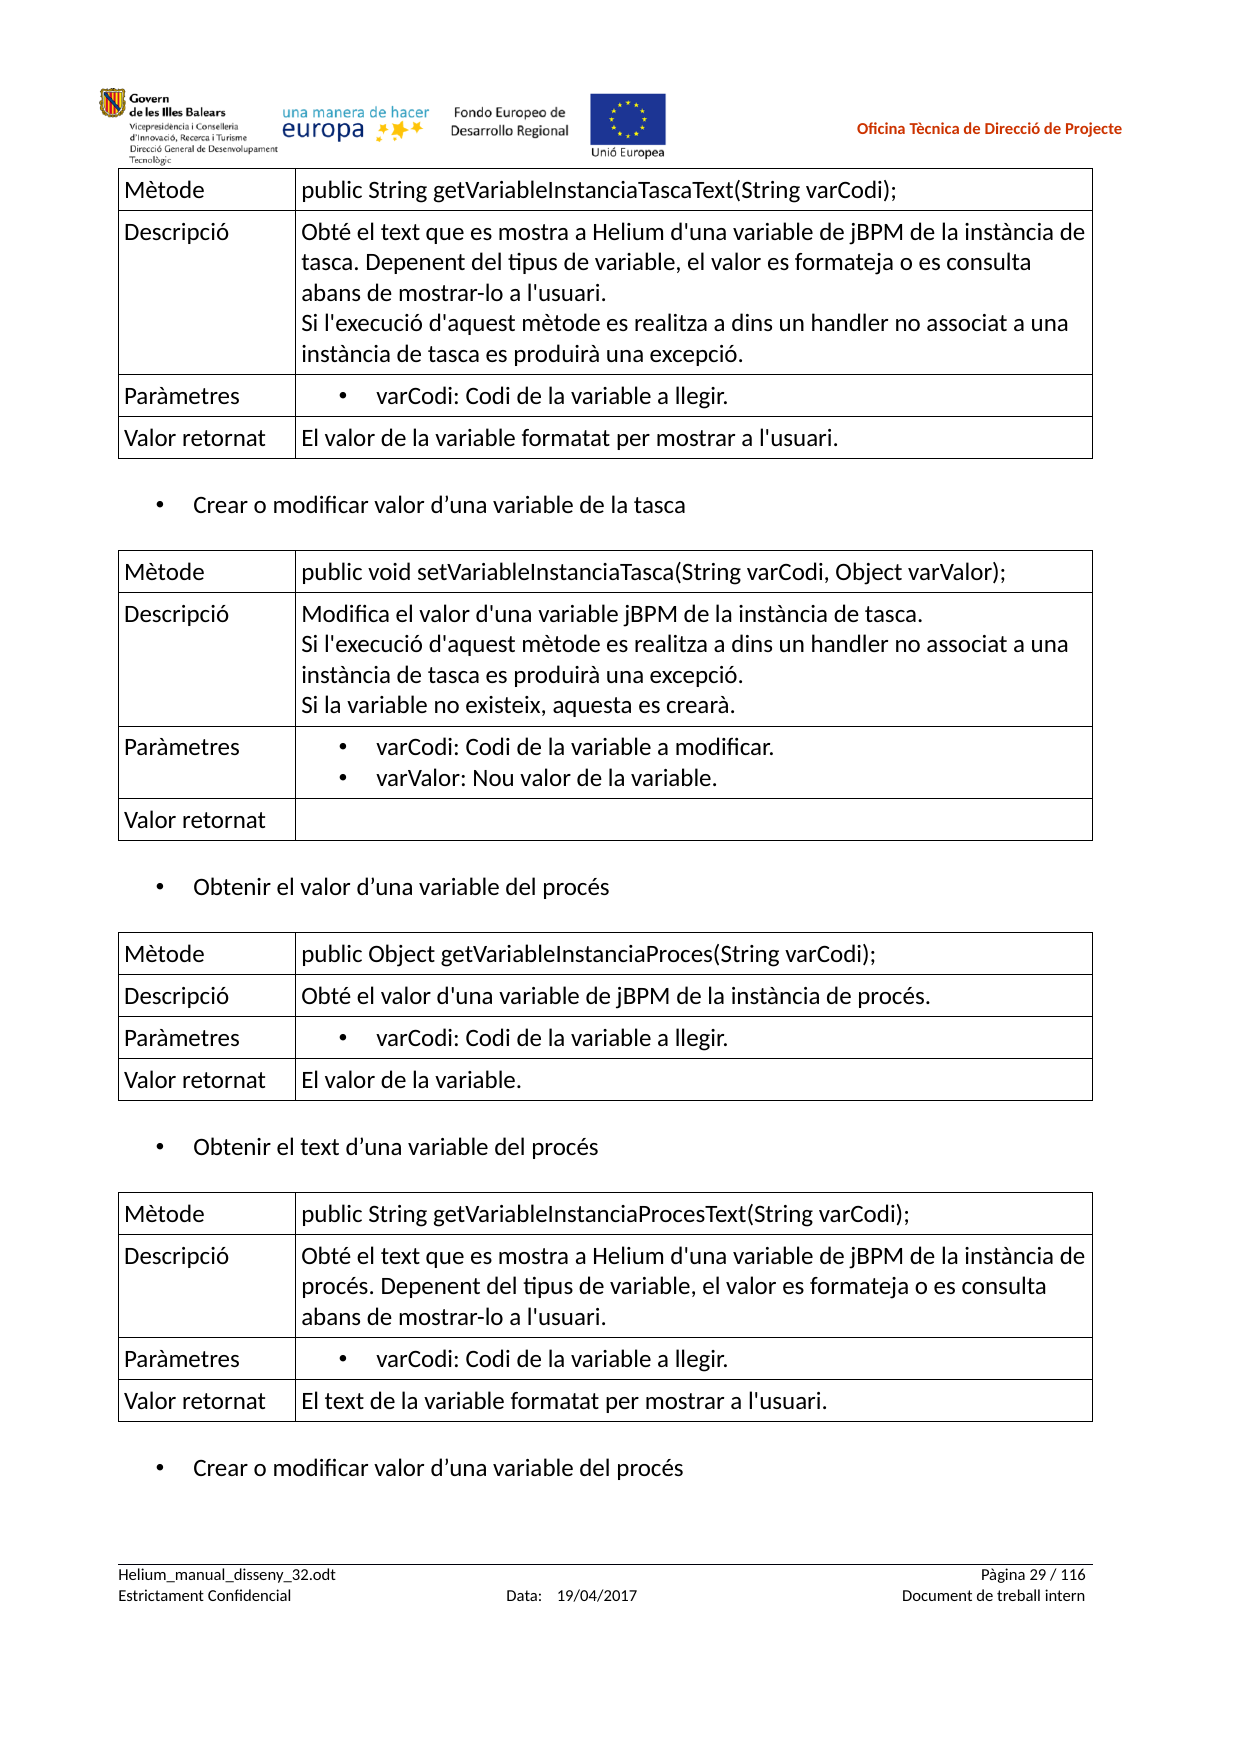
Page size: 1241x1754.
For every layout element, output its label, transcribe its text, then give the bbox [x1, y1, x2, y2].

table_cell Descripció [119, 593, 295, 726]
table_cell varCodi: Codi de la variable a modificar. varValor: Nou valor de la variable. [296, 727, 1092, 798]
list Crear o modificar valor d’una variable del procés [156, 1452, 1122, 1483]
list Obtenir el text d’una variable del procés [156, 1131, 1122, 1162]
table_cell Paràmetres [119, 727, 295, 798]
table_cell Paràmetres [119, 1338, 295, 1379]
table_cell varCodi: Codi de la variable a llegir. [296, 1017, 1092, 1058]
table_cell Paràmetres [119, 375, 295, 416]
picture [99, 87, 668, 166]
table_header Mètode [119, 169, 295, 210]
table_cell [296, 799, 1092, 840]
table_cell Obté el valor d'una variable de jBPM de la instància de procés. [296, 975, 1092, 1016]
table_header Mètode [119, 933, 295, 974]
table_header public String getVariableInstanciaTascaText(String varCodi); [296, 169, 1092, 210]
table_cell El text de la variable formatat per mostrar a l'usuari. [296, 1380, 1092, 1421]
list Crear o modificar valor d’una variable de la tasca [156, 489, 1122, 519]
table_cell Obté el text que es mostra a Helium d'una variable de jBPM de la instància de procés. Depenent del tipus de variable, el valor es formateja o es consulta abans de mostrar-lo a l'usuari. [296, 1235, 1092, 1337]
table_cell Valor retornat [119, 1059, 295, 1100]
table_header public void setVariableInstanciaTasca(String varCodi, Object varValor); [296, 551, 1092, 592]
table_cell Paràmetres [119, 1017, 295, 1058]
list Obtenir el valor d’una variable del procés [156, 871, 1122, 902]
table_header public String getVariableInstanciaProcesText(String varCodi); [296, 1193, 1092, 1234]
table_cell El valor de la variable formatat per mostrar a l'usuari. [296, 417, 1092, 458]
table_cell Descripció [119, 975, 295, 1016]
table_cell Descripció [119, 1235, 295, 1337]
table_cell varCodi: Codi de la variable a llegir. [296, 1338, 1092, 1379]
table_cell varCodi: Codi de la variable a llegir. [296, 375, 1092, 416]
table_cell Valor retornat [119, 417, 295, 458]
table_cell Valor retornat [119, 799, 295, 840]
table_cell Obté el text que es mostra a Helium d'una variable de jBPM de la instància de tasca. Depenent del tipus de variable, el valor es formateja o es consulta abans de mostrar-lo a l'usuari. Si l'execució d'aquest mètode es realitza a dins un handler no associat a una instància de tasca es produirà una excepció. [296, 211, 1092, 374]
table_cell El valor de la variable. [296, 1059, 1092, 1100]
table_cell Descripció [119, 211, 295, 374]
table_cell Modifica el valor d'una variable jBPM de la instància de tasca. Si l'execució d'aquest mètode es realitza a dins un handler no associat a una instància de tasca es produirà una excepció. Si la variable no existeix, aquesta es crearà. [296, 593, 1092, 726]
table_header Mètode [119, 1193, 295, 1234]
table_header public Object getVariableInstanciaProces(String varCodi); [296, 933, 1092, 974]
table_header Mètode [119, 551, 295, 592]
table_cell Valor retornat [119, 1380, 295, 1421]
